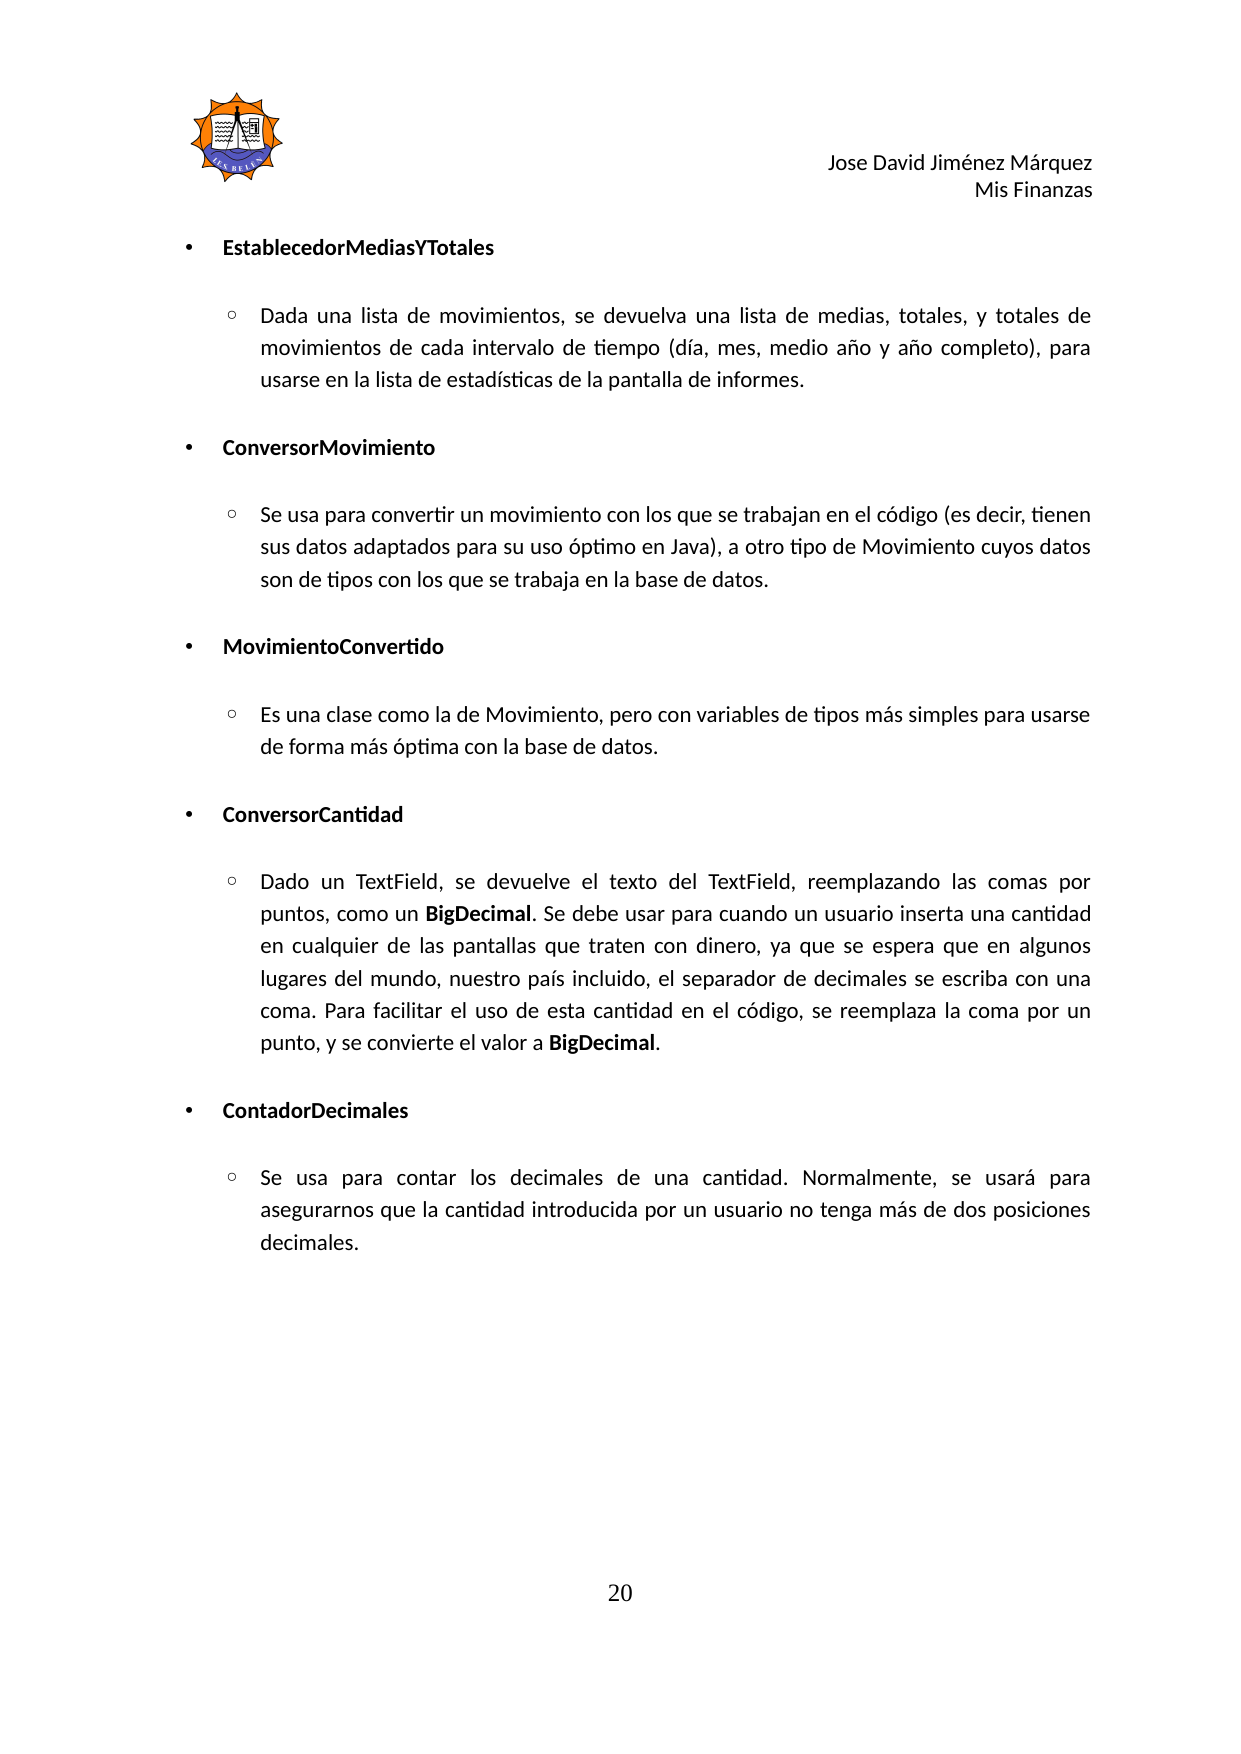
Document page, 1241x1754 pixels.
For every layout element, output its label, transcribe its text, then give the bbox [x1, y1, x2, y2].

list Dado un TextField, se devuelve el texto del TextField, reemplazando las comas por puntos, como un BigDecimal. Se debe usar para cuando un usuario inserta una cantidad en cualquier de las pantallas que traten con dinero, ya que se espera que en algunos lugares del mundo, nuestro país incluido, el separador de decimales se escriba con una coma. Para facilitar el uso de esta cantidad en el código, se reemplaza la coma por un punto, y se convierte el valor a BigDecimal. [223, 867, 1093, 1056]
list Se usa para contar los decimales de una cantidad. Normalmente, se usará para asegurarnos que la cantidad introducida por un usuario no tenga más de dos posiciones decimales. [223, 1163, 1093, 1256]
picture [181, 88, 294, 189]
list ConversorMovimiento [185, 433, 1093, 461]
list EstablecedorMediasYTotales [185, 233, 1093, 261]
list ConversorCantidad [185, 800, 1093, 828]
list Es una clase como la de Movimiento, pero con variables de tipos más simples para usarse de forma más óptima con la base de datos. [223, 700, 1093, 760]
list Se usa para convertir un movimiento con los que se trabajan en el código (es decir, tienen sus datos adaptados para su uso óptimo en Java), a otro tipo de Movimiento cuyos datos son de tipos con los que se trabaja en la base de datos. [223, 500, 1093, 593]
list Dada una lista de movimientos, se devuelva una lista de medias, totales, y totales de movimientos de cada intervalo de tiempo (día, mes, medio año y año completo), para usarse en la lista de estadísticas de la pantalla de informes. [223, 301, 1093, 393]
list MovimientoConvertido [185, 632, 1093, 660]
list ContadorDecimales [185, 1096, 1093, 1124]
